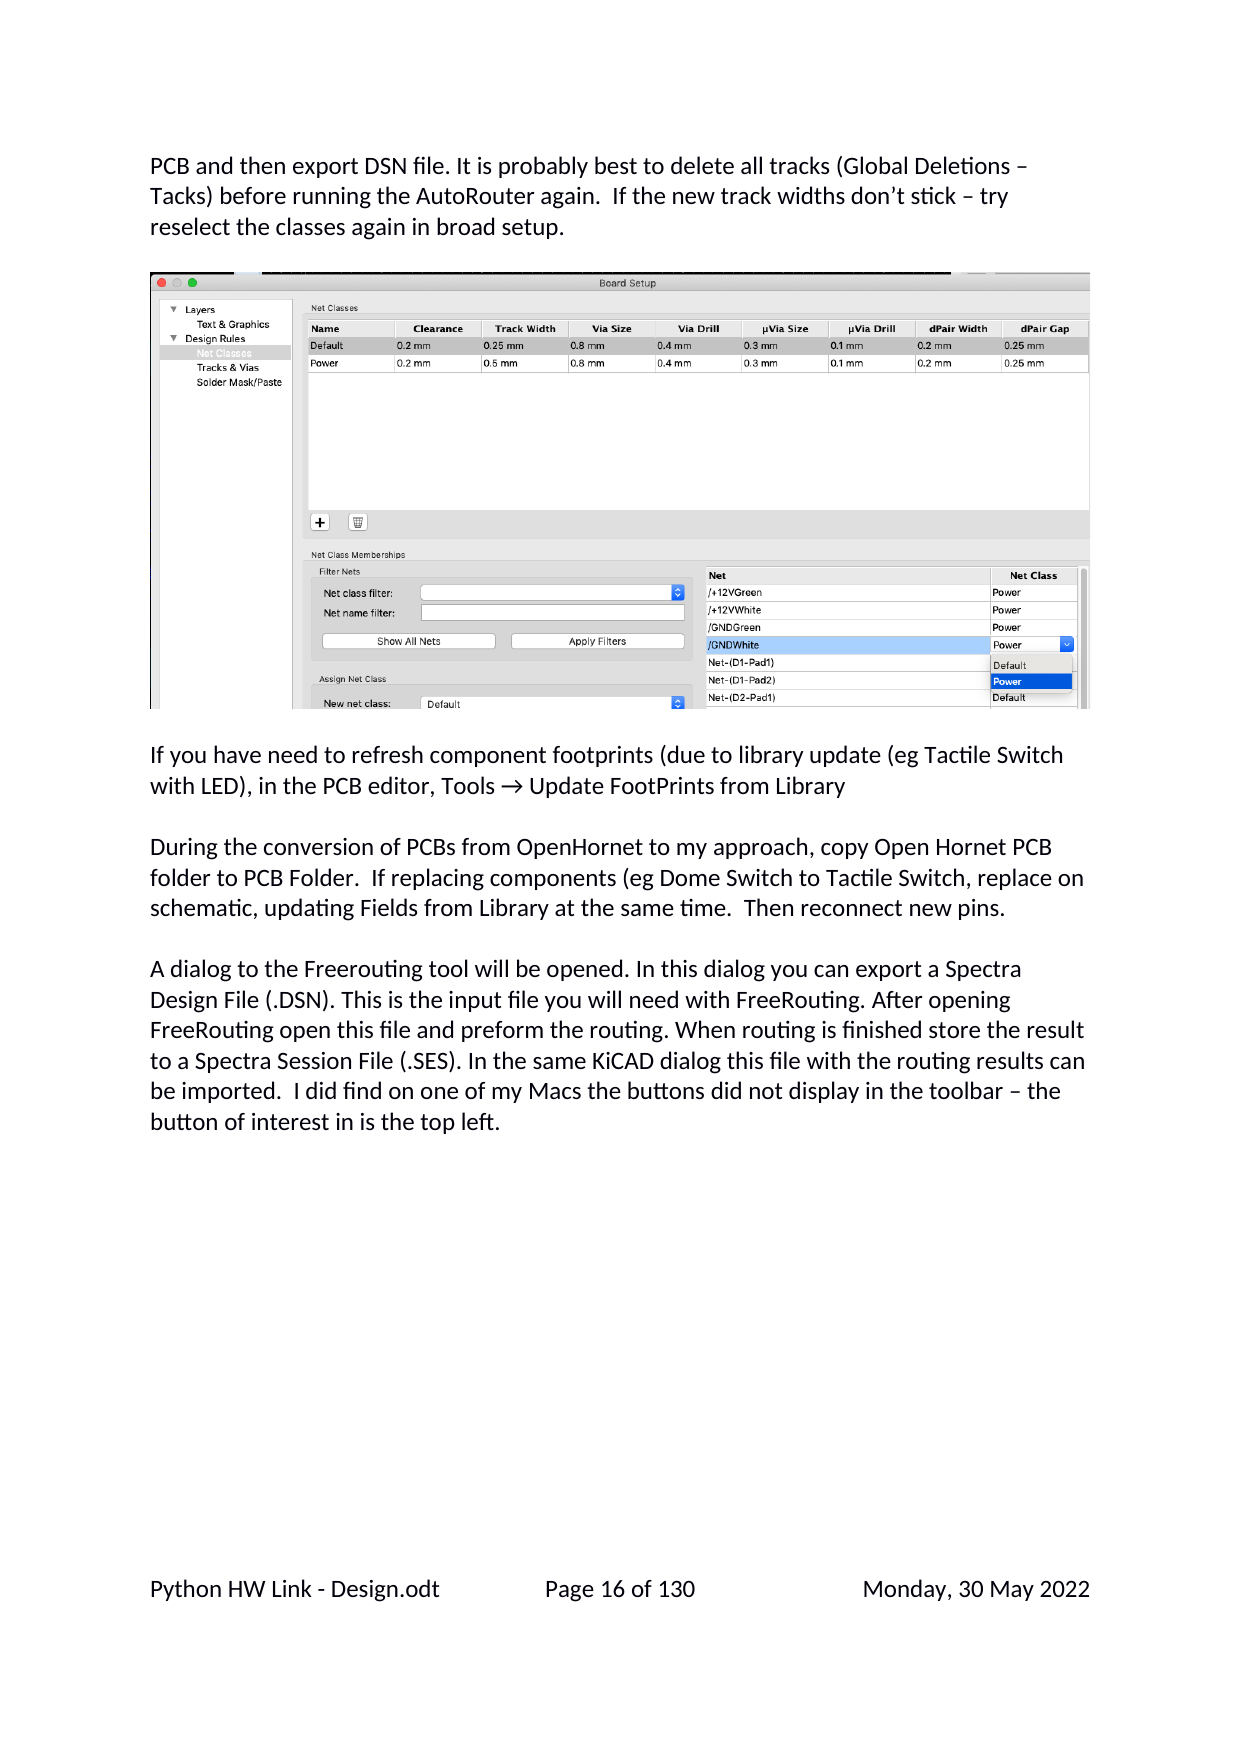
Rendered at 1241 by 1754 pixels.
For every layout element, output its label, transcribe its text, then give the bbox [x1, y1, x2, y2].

picture [150, 272, 1091, 709]
text A dialog to the Freerouting tool will be opened. In this dialog you can export a Spectra Design File (.DSN). This is the input file you will need with FreeRouting. After opening FreeRouting open this file and preform the routing. When routing is finished store the result to a Spectra Session File (.SES). In the same KiCAD dialog this file with the routing results can be imported. I did find on one of my Macs the buttons did not display in the toolbar – the button of interest in is the top left. [150, 953, 1090, 1136]
text PCB and then export DSN file. It is probably best to delete all tracks (Global Deletions – Tacks) before running the AutoRouter again. If the new track widths don’t stick – try reselect the classes again in broad setup. [150, 150, 1090, 242]
text If you have need to refresh component footprints (due to library update (eg Tactile Switch with LED), in the PCB editor, Tools → Update FootPrints from Library [150, 739, 1090, 801]
text During the conversion of PCBs from OpenHornet to my approach, copy Open Hornet PCB folder to PCB Folder. If replacing components (eg Dome Switch to Tactile Switch, replace on schematic, updating Fields from Library at the same time. Then reconnect new pins. [150, 831, 1090, 923]
